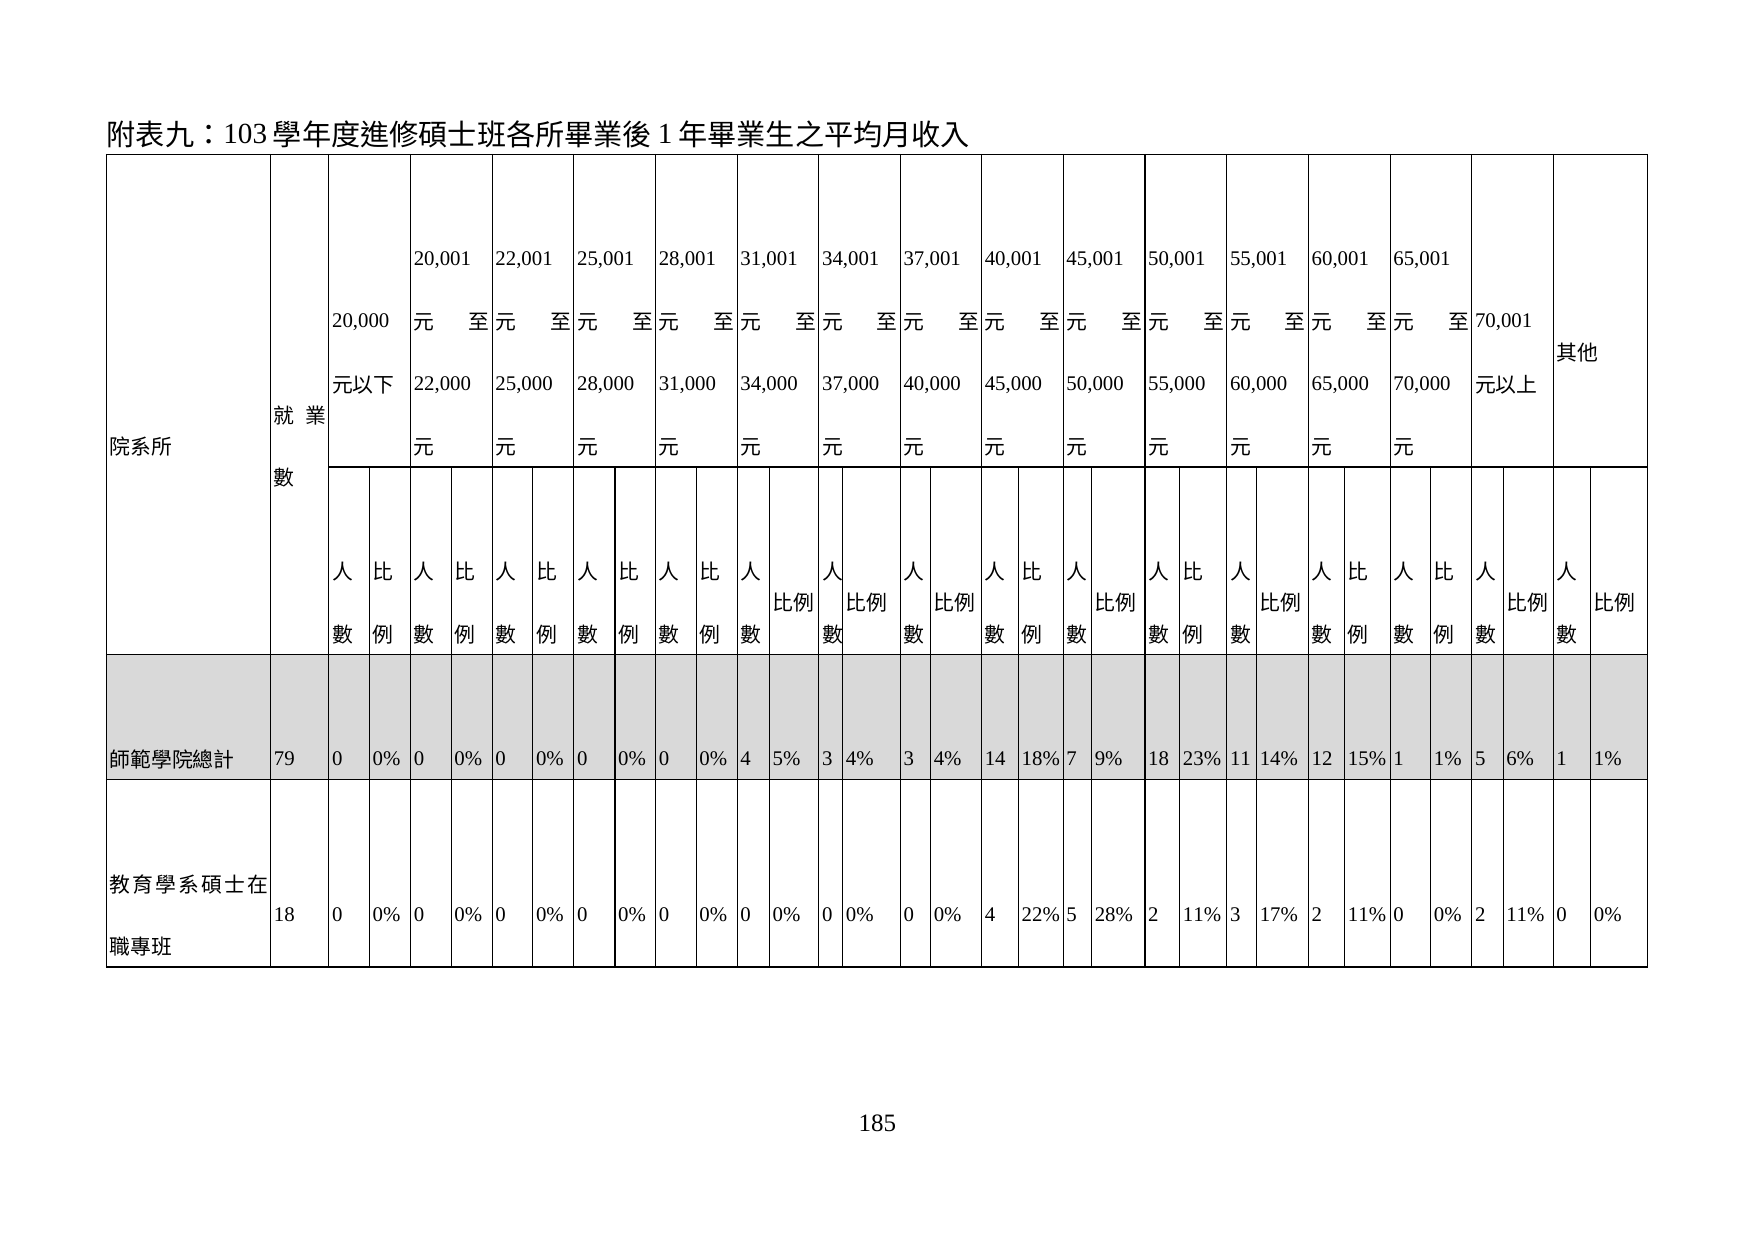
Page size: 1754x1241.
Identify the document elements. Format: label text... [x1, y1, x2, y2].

table_cell 17% [1257, 780, 1308, 966]
table_cell 0% [616, 655, 655, 779]
table_cell 0 [574, 655, 614, 779]
table_cell 22% [1019, 780, 1063, 966]
table_cell 師範學院總計 [107, 655, 270, 779]
table_cell 11% [1504, 780, 1553, 966]
table_cell 0 [1391, 780, 1430, 966]
table_cell 2 [1146, 780, 1179, 966]
table_header 31,001元至34,000元 [738, 155, 818, 466]
table_cell 比例 [1092, 468, 1144, 654]
table_cell 比例 [1504, 468, 1553, 654]
table_cell 18 [1146, 655, 1179, 779]
table_cell 9% [1092, 655, 1144, 779]
table_header 22,001元至25,000元 [493, 155, 573, 466]
table_cell 人數 [1472, 468, 1503, 654]
table_cell 人數 [656, 468, 696, 654]
table_header 25,001元至28,000元 [574, 155, 655, 466]
table_cell 人數 [1554, 468, 1590, 654]
table_cell 4 [982, 780, 1018, 966]
table_header 20,001元至22,000元 [411, 155, 492, 466]
table_cell 人數 [329, 468, 369, 654]
table_header 55,001元至60,000元 [1227, 155, 1308, 466]
table_cell 0 [1554, 780, 1590, 966]
table_header 37,001元至40,000元 [901, 155, 981, 466]
table_header 就業數 [271, 155, 328, 654]
table_cell 比例 [770, 468, 818, 654]
table_cell 0% [697, 655, 737, 779]
table_cell 1 [1391, 655, 1430, 779]
table_cell 0% [370, 655, 410, 779]
table_cell 0% [533, 780, 573, 966]
table_cell 比例 [452, 468, 492, 654]
table_cell 4% [931, 655, 981, 779]
table_cell 6% [1504, 655, 1553, 779]
table_header 70,001元以上 [1472, 155, 1553, 466]
table_cell 人數 [1391, 468, 1430, 654]
table_cell 人數 [574, 468, 614, 654]
table_cell 教育學系碩士在職專班 [107, 780, 270, 966]
table_cell 人數 [1064, 468, 1091, 654]
table_cell 0% [770, 780, 818, 966]
table_cell 2 [1309, 780, 1344, 966]
table_cell 7 [1064, 655, 1091, 779]
table_cell 比例 [1257, 468, 1308, 654]
table_cell 79 [271, 655, 328, 779]
table_header 60,001元至65,000元 [1309, 155, 1390, 466]
table_cell 0 [574, 780, 614, 966]
table_cell 0 [493, 655, 532, 779]
table_cell 人數 [493, 468, 532, 654]
table_cell 0 [656, 655, 696, 779]
table_cell 14% [1257, 655, 1308, 779]
table_header 其他 [1554, 155, 1647, 466]
table_cell 11 [1227, 655, 1256, 779]
table_cell 1% [1431, 655, 1471, 779]
table_cell 比例 [370, 468, 410, 654]
table_cell 4% [843, 655, 900, 779]
table_cell 0% [370, 780, 410, 966]
table_cell 0 [493, 780, 532, 966]
table_cell 1 [1554, 655, 1590, 779]
table_cell 比例 [1591, 468, 1647, 654]
table_cell 0% [1431, 780, 1471, 966]
table_cell 0% [452, 780, 492, 966]
table_cell 比例 [533, 468, 573, 654]
table_cell 0 [411, 655, 451, 779]
table_header 28,001元至31,000元 [656, 155, 737, 466]
table_header 40,001元至45,000元 [982, 155, 1063, 466]
table_cell 23% [1180, 655, 1226, 779]
table_cell 人數 [1309, 468, 1344, 654]
table_cell 比例 [697, 468, 737, 654]
table_cell 0% [697, 780, 737, 966]
table_cell 15% [1345, 655, 1390, 779]
table_cell 比例 [616, 468, 655, 654]
table_cell 2 [1472, 780, 1503, 966]
table_cell 18% [1019, 655, 1063, 779]
subtitle 附表九：103學年度進修碩士班各所畢業後1年畢業生之平均月收入 [106, 91, 1648, 154]
table_cell 12 [1309, 655, 1344, 779]
table_cell 0% [616, 780, 655, 966]
table_cell 比例 [1431, 468, 1471, 654]
table_cell 人數 [819, 468, 842, 654]
table_cell 0% [452, 655, 492, 779]
table_cell 4 [738, 655, 769, 779]
table_cell 比例 [1180, 468, 1226, 654]
table_cell 5 [1472, 655, 1503, 779]
table_cell 人數 [901, 468, 930, 654]
table_cell 人數 [738, 468, 769, 654]
table_header 院系所 [107, 155, 270, 654]
table_cell 3 [1227, 780, 1256, 966]
table_cell 0 [738, 780, 769, 966]
table_cell 28% [1092, 780, 1144, 966]
table_cell 0 [656, 780, 696, 966]
table_cell 0 [901, 780, 930, 966]
table_cell 比例 [1345, 468, 1390, 654]
table_cell 比例 [843, 468, 900, 654]
table_cell 0 [329, 655, 369, 779]
table_header 45,001元至50,000元 [1064, 155, 1144, 466]
table_cell 0% [533, 655, 573, 779]
table_cell 1% [1591, 655, 1647, 779]
table_cell 0% [843, 780, 900, 966]
table_cell 5 [1064, 780, 1091, 966]
table_cell 18 [271, 780, 328, 966]
table_cell 0% [1591, 780, 1647, 966]
table_header 50,001元至55,000元 [1146, 155, 1226, 466]
table_cell 3 [901, 655, 930, 779]
table_cell 人數 [982, 468, 1018, 654]
table_cell 人數 [1146, 468, 1179, 654]
table_cell 11% [1180, 780, 1226, 966]
table_cell 人數 [411, 468, 451, 654]
table_header 34,001元至37,000元 [819, 155, 900, 466]
table_cell 5% [770, 655, 818, 779]
table_header 20,000元以下 [329, 155, 410, 466]
table_cell 0% [931, 780, 981, 966]
table_cell 0 [819, 780, 842, 966]
table_cell 3 [819, 655, 842, 779]
table_cell 0 [329, 780, 369, 966]
table_cell 0 [411, 780, 451, 966]
table_cell 14 [982, 655, 1018, 779]
table_cell 比例 [1019, 468, 1063, 654]
table_cell 人數 [1227, 468, 1256, 654]
table_cell 比例 [931, 468, 981, 654]
table_cell 11% [1345, 780, 1390, 966]
table_header 65,001元至70,000元 [1391, 155, 1471, 466]
